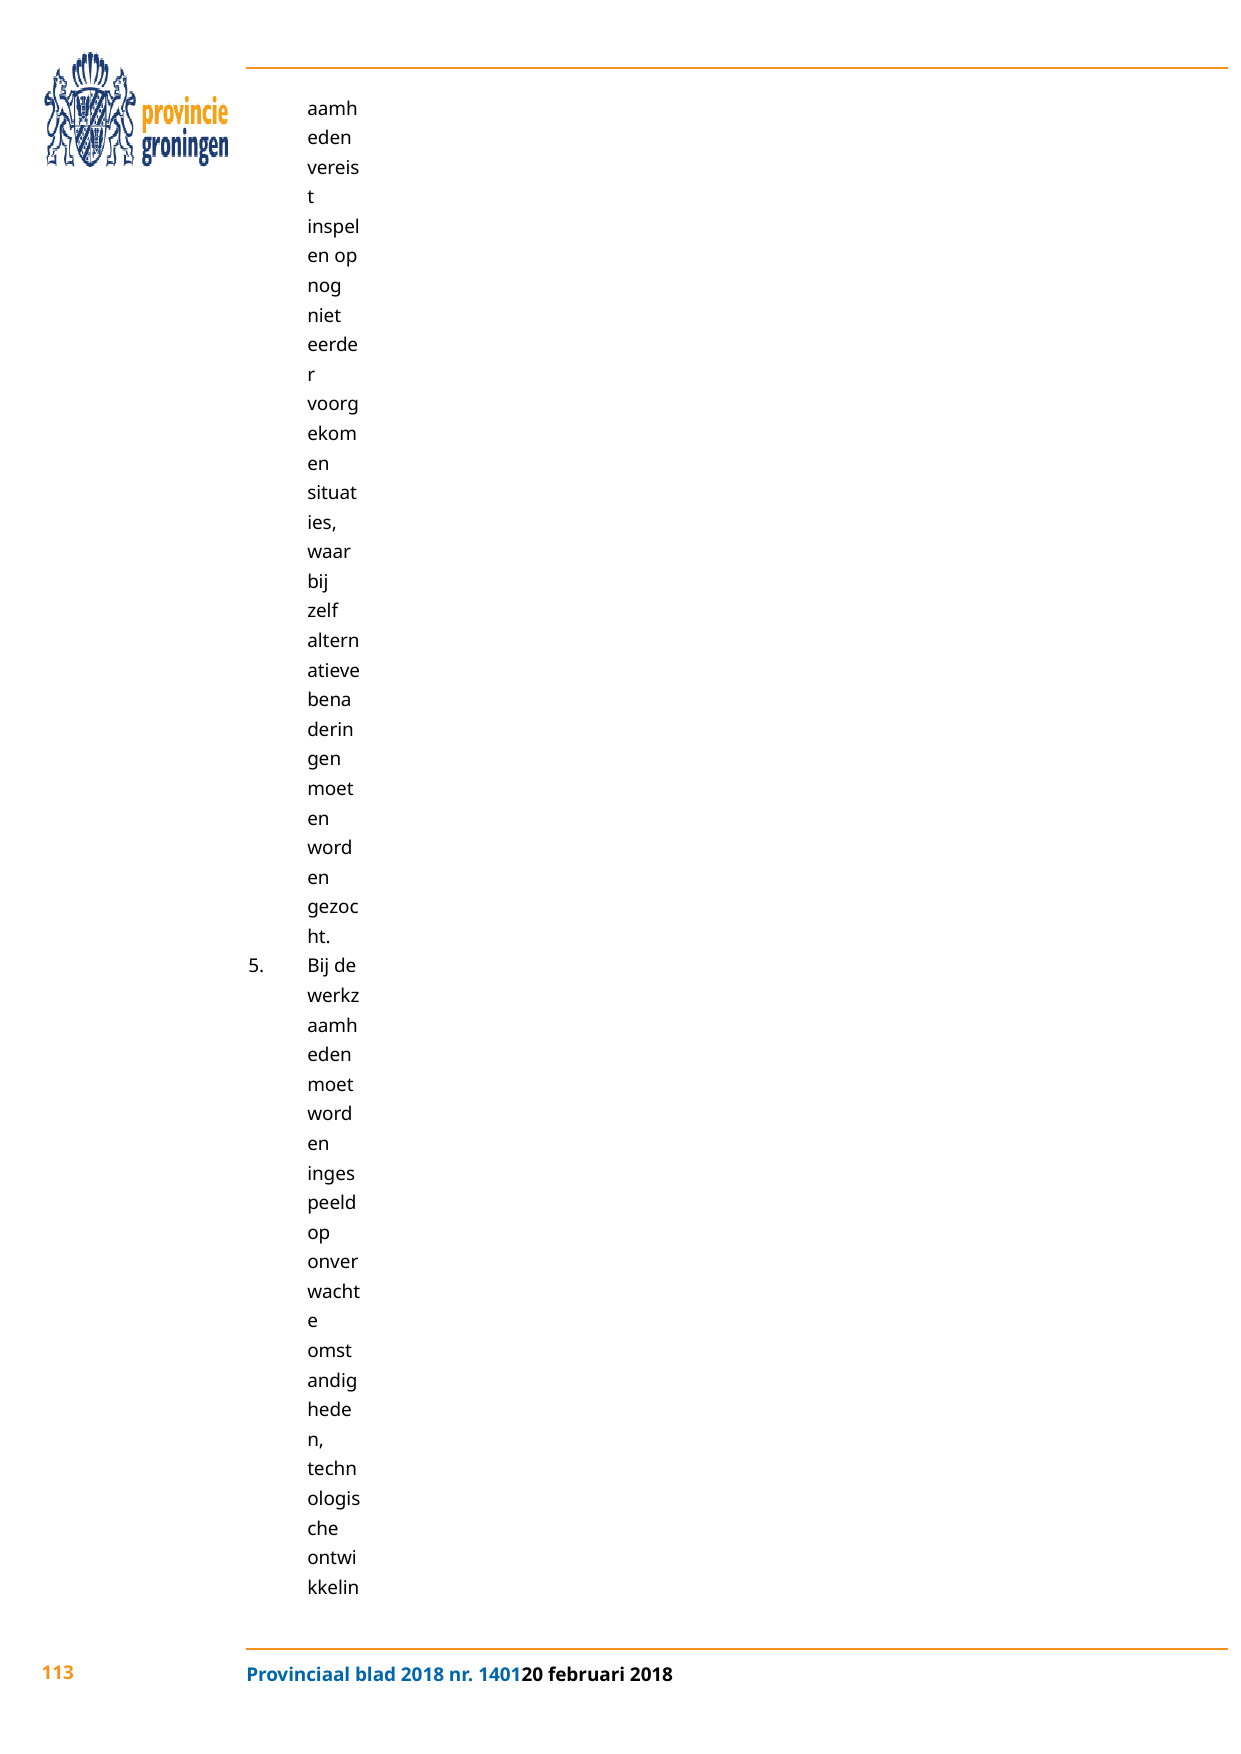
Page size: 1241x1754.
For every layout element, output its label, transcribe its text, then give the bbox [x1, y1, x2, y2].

table_cell [361, 95, 474, 1600]
table_cell [1039, 95, 1152, 1600]
table_cell [926, 95, 1038, 1600]
table_cell aamheden vereist inspelen op nog niet eerder voorgekomen situaties, waarbij zelf alternatieve benaderingen moeten worden gezocht. Bij de werkzaamheden moet worden ingespeeld op onverwachte omstandigheden, technologische ontwikkelin [248, 95, 361, 1600]
picture [41, 47, 231, 172]
table_cell [813, 95, 926, 1600]
table_cell [587, 95, 700, 1600]
table_cell [474, 95, 587, 1600]
table_cell [700, 95, 813, 1600]
